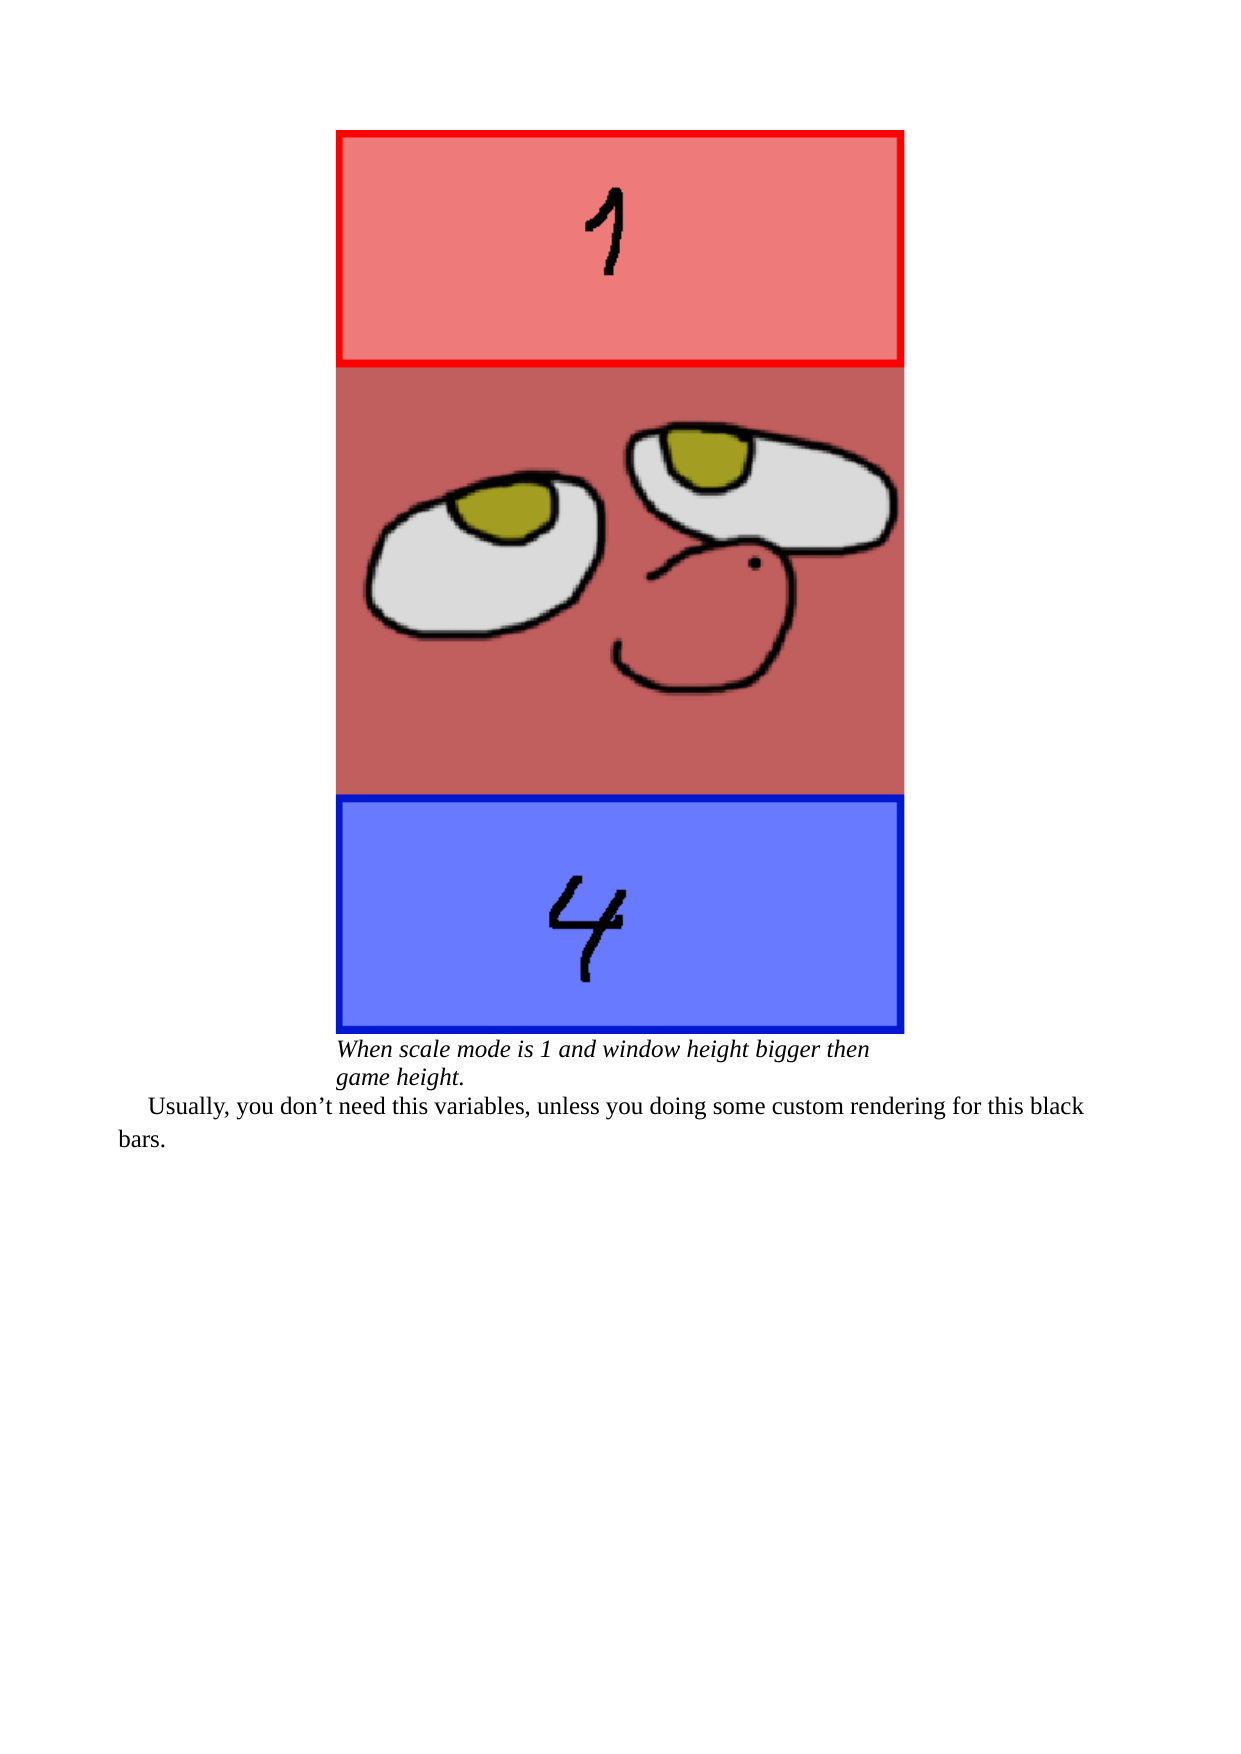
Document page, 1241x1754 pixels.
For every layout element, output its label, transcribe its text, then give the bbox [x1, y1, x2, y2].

picture [335, 130, 905, 1034]
text When scale mode is 1 and window height bigger then game height. [336, 1034, 904, 1091]
text Usually, you don’t need this variables, unless you doing some custom rendering for this black bars. [118, 1091, 1122, 1153]
